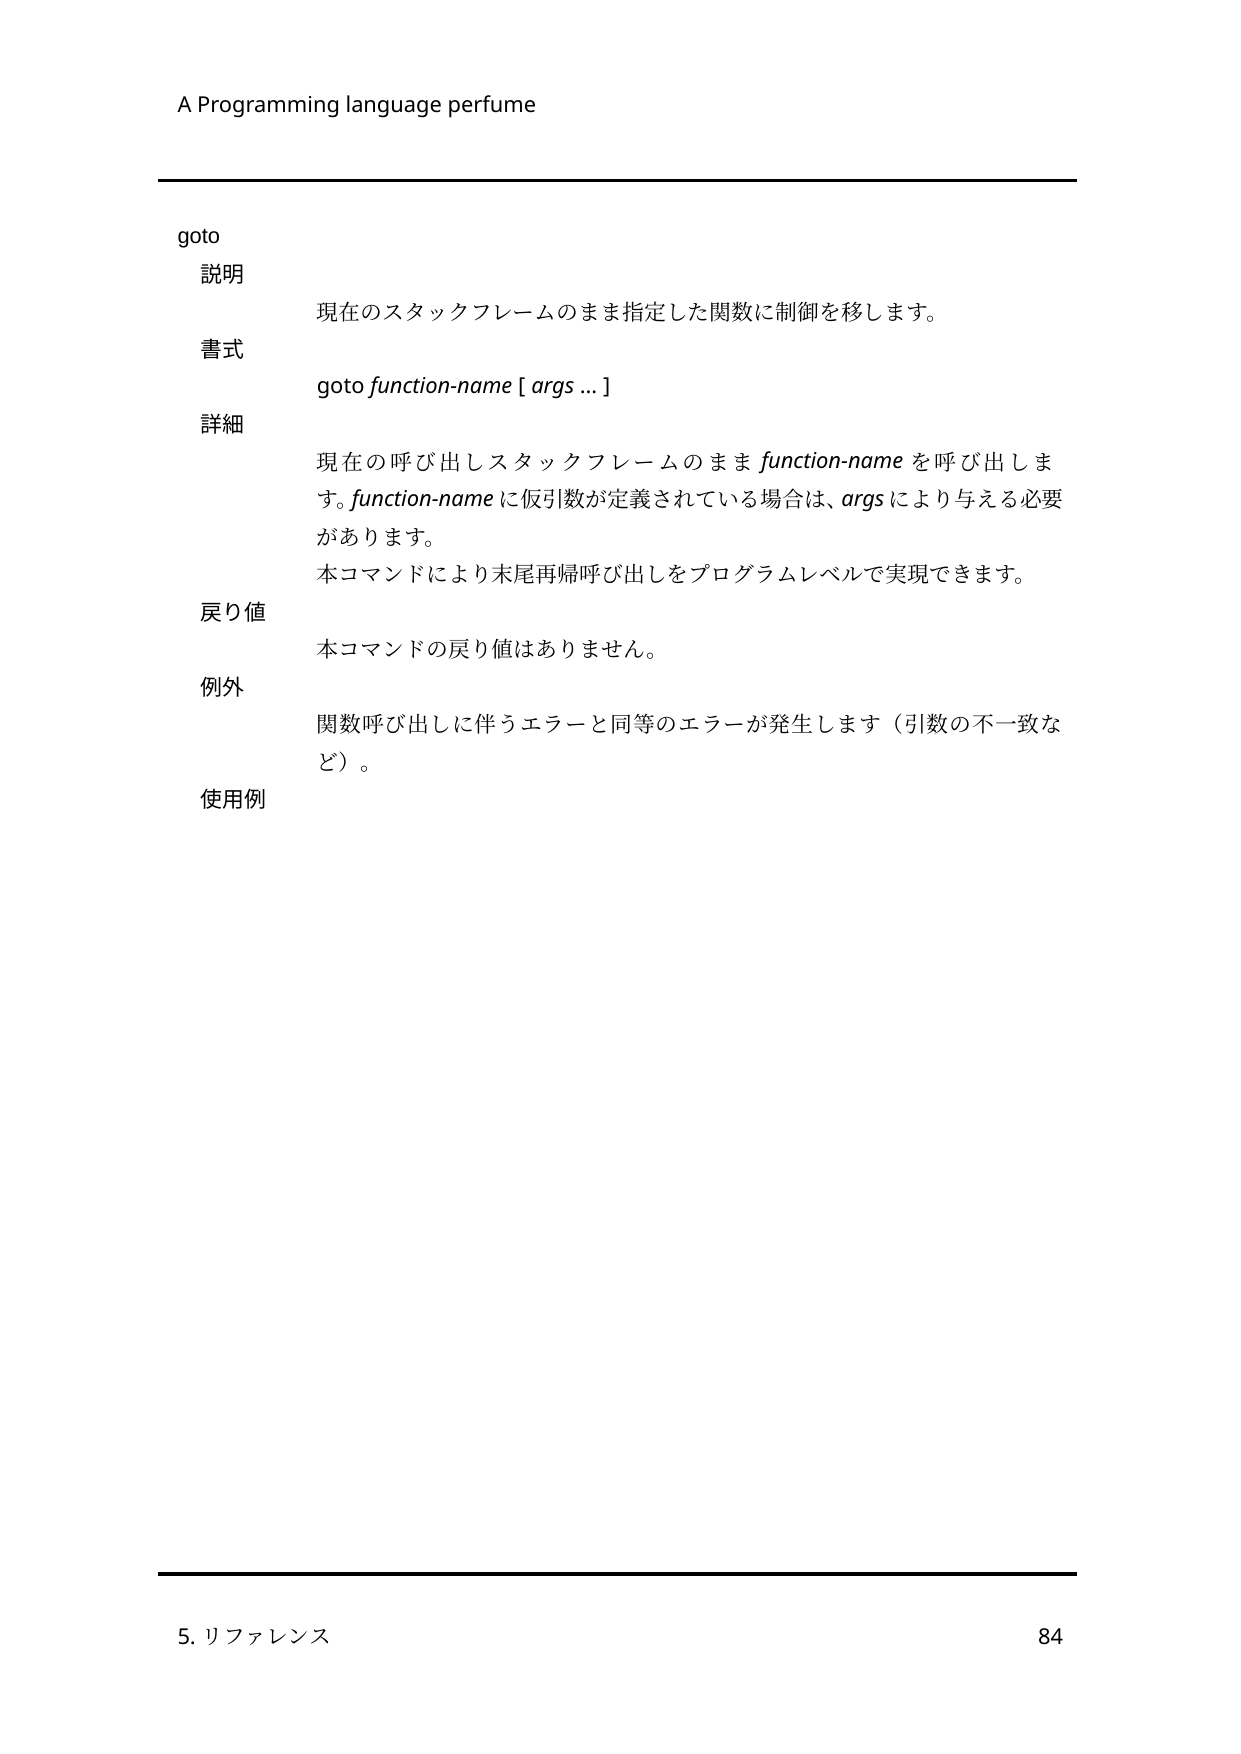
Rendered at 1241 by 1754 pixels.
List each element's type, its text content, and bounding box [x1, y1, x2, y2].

table_cell 本コマンドの戻り値はありません。 [317, 592, 1063, 667]
table_header 説明 [200, 254, 317, 329]
subtitle goto [177, 217, 1063, 254]
table_cell [317, 779, 1063, 854]
table_cell 現在の呼び出しスタックフレームのままfunction-nameを呼び出します。function-nameに仮引数が定義されている場合は、argsにより与える必要があります。 本コマンドにより末尾再帰呼び出しをプログラムレベルで実現できます。 [317, 404, 1063, 592]
table_cell 詳細 [200, 404, 317, 592]
table_cell 関数呼び出しに伴うエラーと同等のエラーが発生します（引数の不一致など）。 [317, 667, 1063, 779]
table_header 現在のスタックフレームのまま指定した関数に制御を移します。 [317, 254, 1063, 329]
table_cell 例外 [200, 667, 317, 779]
table_cell 戻り値 [200, 592, 317, 667]
table_cell 使用例 [200, 779, 317, 854]
table_cell 書式 [200, 329, 317, 404]
table_cell goto function-name [ args ... ] [317, 329, 1063, 404]
